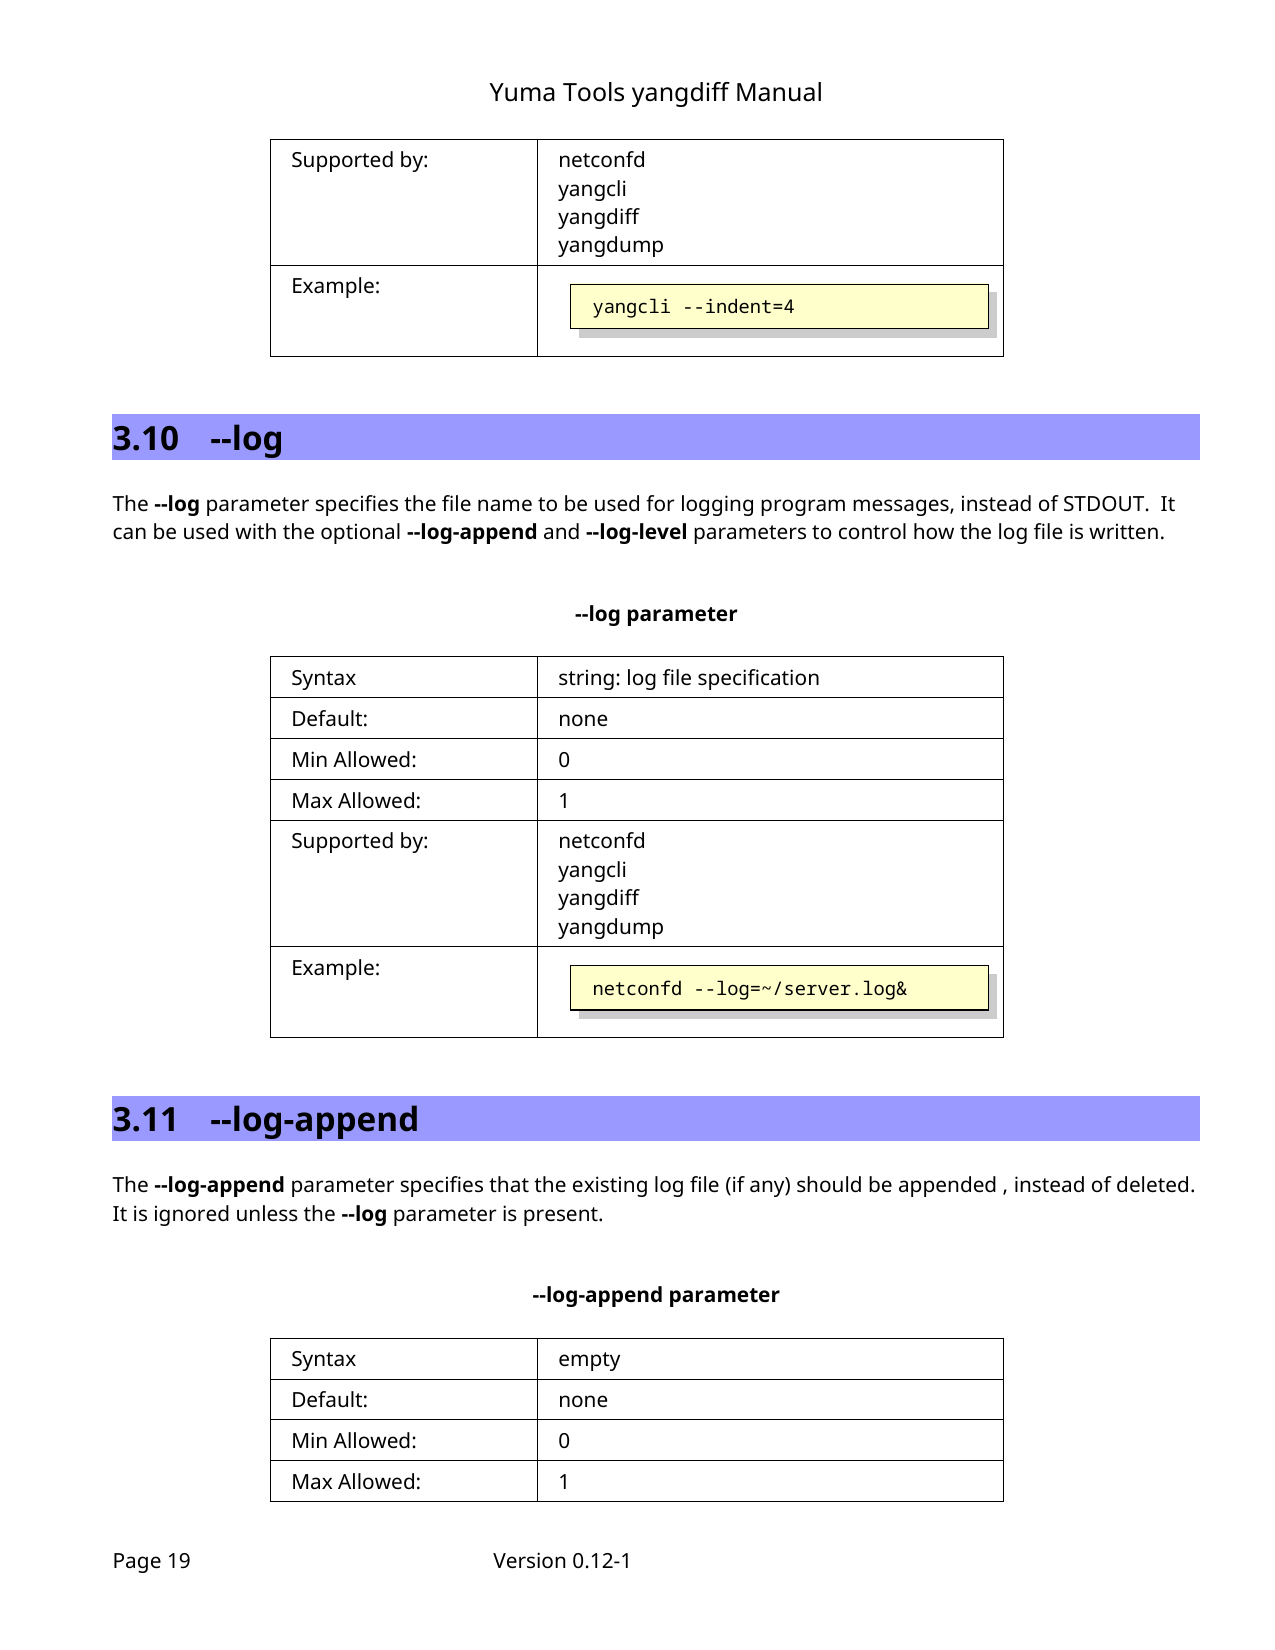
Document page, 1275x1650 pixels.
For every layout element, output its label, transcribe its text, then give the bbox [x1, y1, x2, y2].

table_cell yangcli --indent=4 [538, 266, 1003, 356]
table_cell Max Allowed: [271, 780, 537, 820]
table_cell 0 [538, 1420, 1003, 1460]
table_cell netconfd yangcli yangdiff yangdump [538, 821, 1003, 946]
table_cell Default: [271, 1380, 537, 1419]
table_cell netconfd --log=~/server.log& [538, 947, 1003, 1037]
subtitle --log parameter [127, 599, 1185, 628]
subtitle --log-append [112, 1096, 1200, 1141]
table_header Syntax [271, 1339, 537, 1378]
table_cell netconfd yangcli yangdiff yangdump [538, 140, 1003, 265]
subtitle --log-append parameter [127, 1281, 1185, 1309]
table_header empty [538, 1339, 1003, 1378]
table_cell Supported by: [271, 140, 537, 265]
table_cell 1 [538, 780, 1003, 820]
table_header Syntax [271, 657, 537, 697]
table_cell 1 [538, 1461, 1003, 1501]
table_cell Example: [271, 266, 537, 356]
table_header string: log file specification [538, 657, 1003, 697]
table_cell Min Allowed: [271, 1420, 537, 1460]
table_cell Max Allowed: [271, 1461, 537, 1501]
text The --log parameter specifies the file name to be used for logging program messages, instead of STDOUT. It can be used with the optional --log-append and --log-level parameters to control how the log file is written. [112, 489, 1200, 546]
table_cell Default: [271, 698, 537, 738]
table_cell Min Allowed: [271, 739, 537, 779]
subtitle --log [112, 414, 1200, 460]
table_cell none [538, 1380, 1003, 1419]
table_cell Supported by: [271, 821, 537, 946]
table_cell none [538, 698, 1003, 738]
text The --log-append parameter specifies that the existing log file (if any) should be appended , instead of deleted. It is ignored unless the --log parameter is present. [112, 1170, 1200, 1227]
table_cell Example: [271, 947, 537, 1037]
table_cell 0 [538, 739, 1003, 779]
